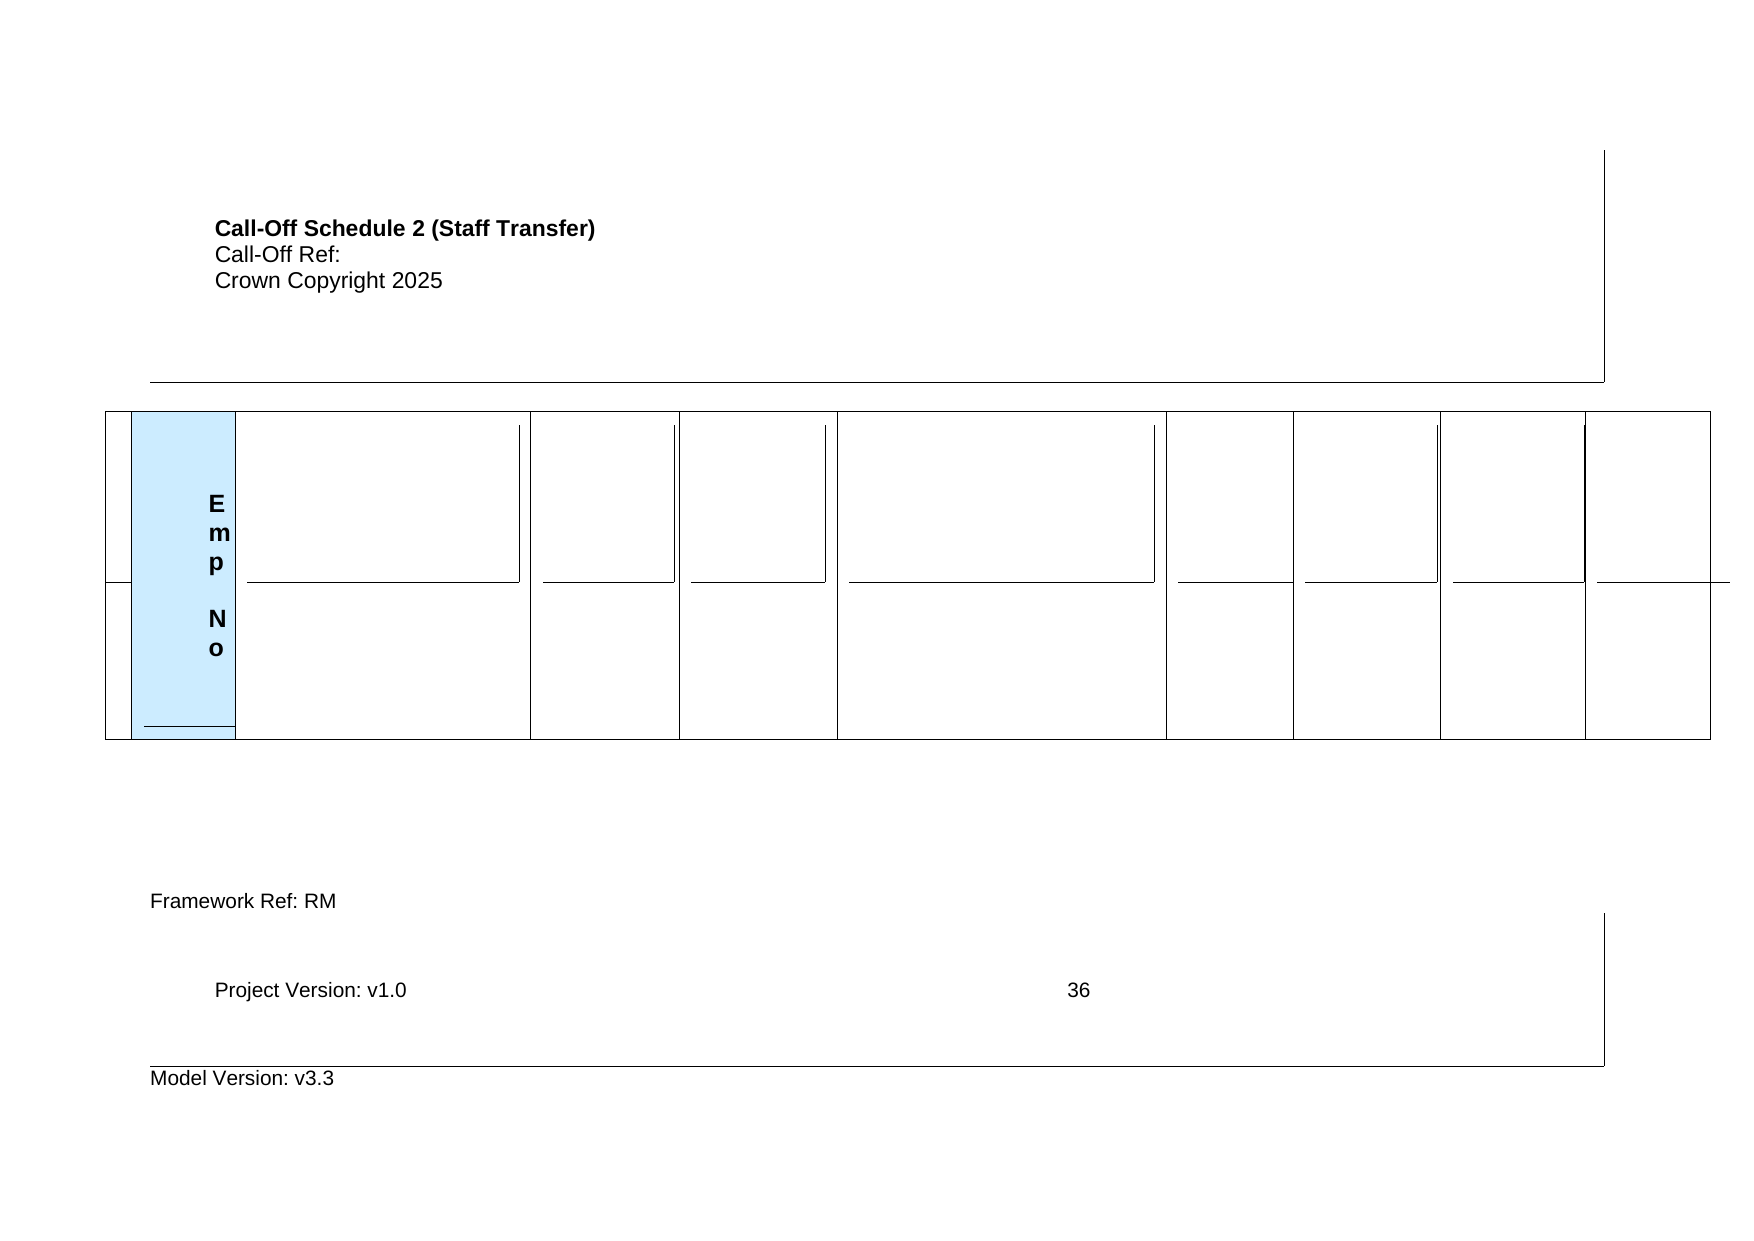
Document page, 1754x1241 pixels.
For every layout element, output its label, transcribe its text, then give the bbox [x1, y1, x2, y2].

table_cell [236, 412, 530, 739]
table_cell [1167, 412, 1293, 739]
table_cell [1441, 412, 1585, 739]
table_cell [1711, 583, 1730, 739]
table_cell Emp No [132, 412, 235, 739]
table_cell [1586, 412, 1710, 739]
table_cell [680, 412, 837, 739]
table_cell [838, 412, 1166, 739]
table_cell [531, 412, 679, 739]
table_cell [106, 583, 131, 739]
table_cell [106, 412, 131, 582]
table_cell [1711, 411, 1730, 582]
table_cell [1294, 412, 1440, 739]
